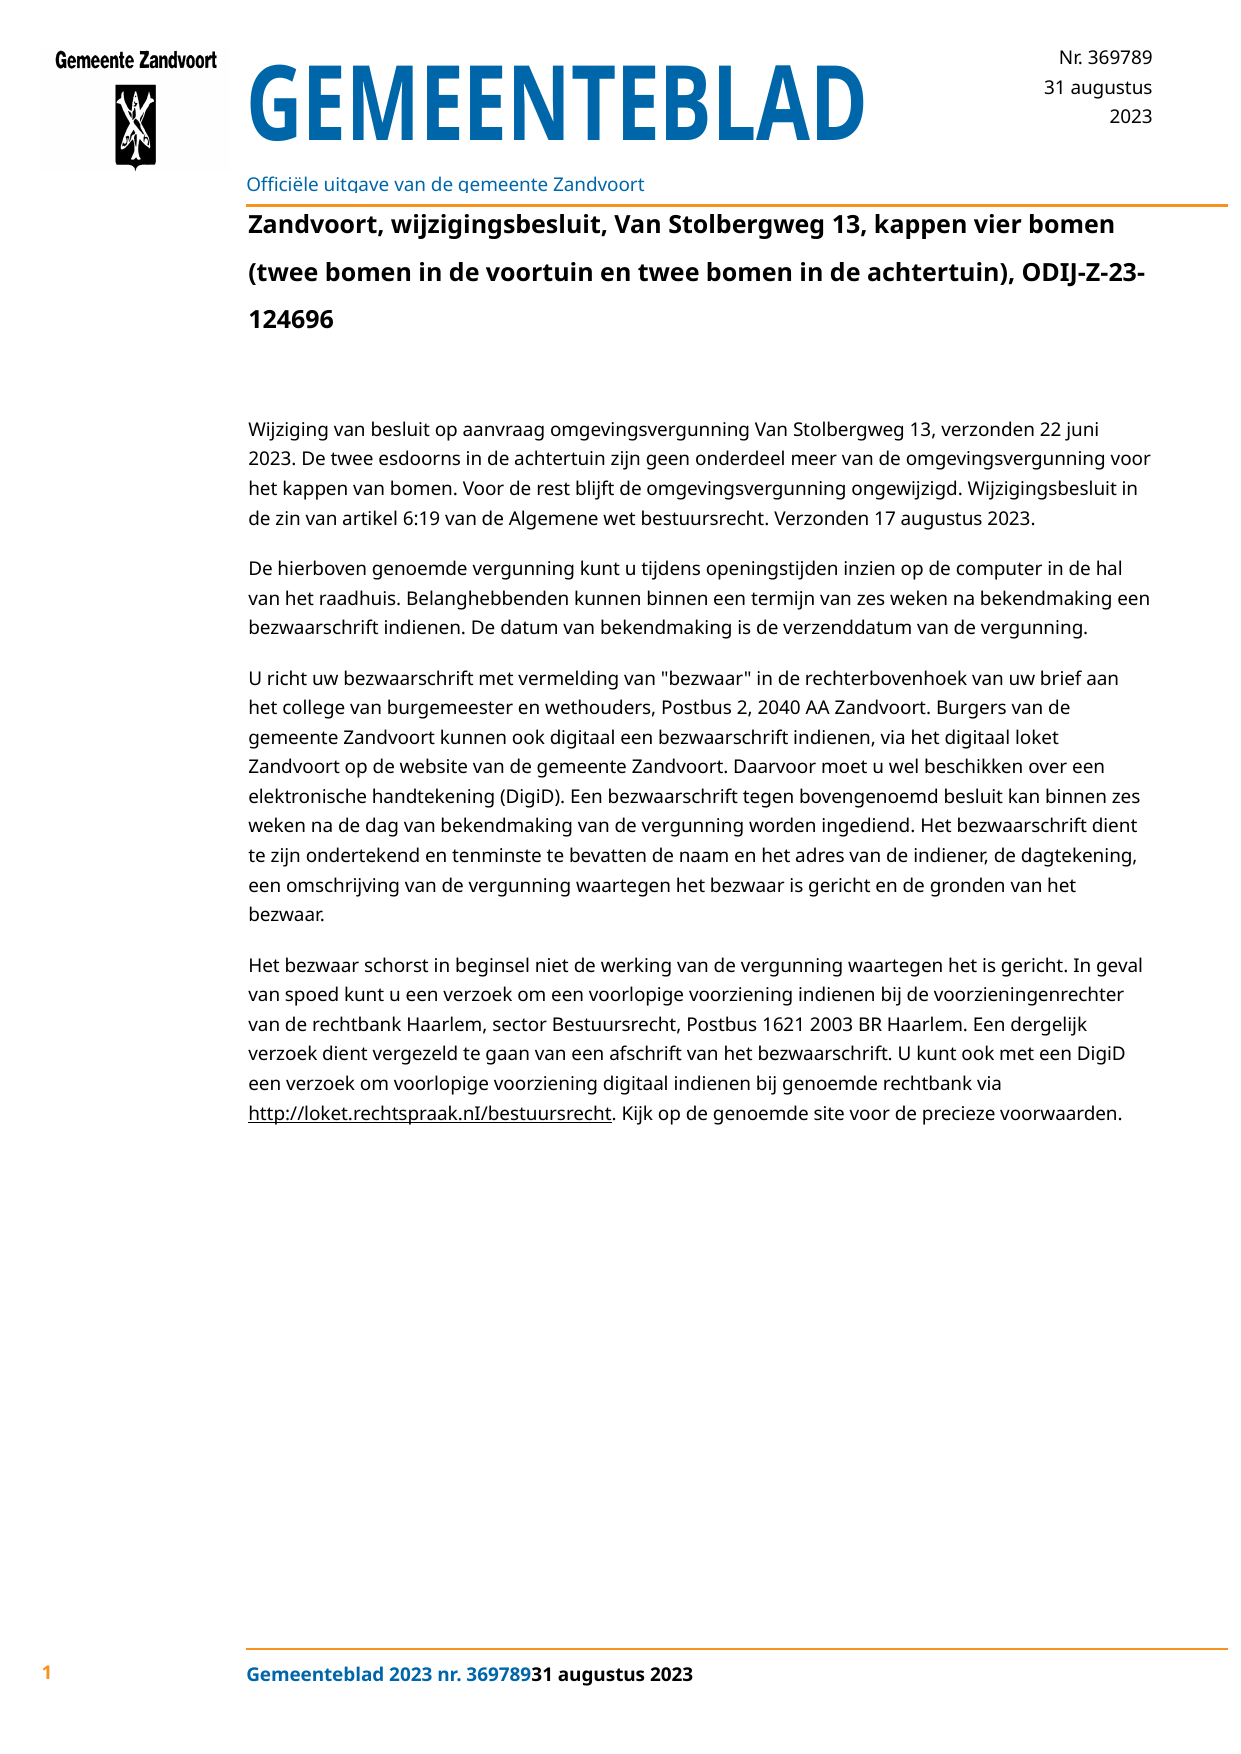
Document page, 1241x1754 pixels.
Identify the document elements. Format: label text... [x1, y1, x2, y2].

text Wijziging van besluit op aanvraag omgevingsvergunning Van Stolbergweg 13, verzonden 22 juni 2023. De twee esdoorns in de achtertuin zijn geen onderdeel meer van de omgevingsvergunning voor het kappen van bomen. Voor de rest blijft de omgevingsvergunning ongewijzigd. Wijzigingsbesluit in de zin van artikel 6:19 van de Algemene wet bestuursrecht. Verzonden 17 augustus 2023. [248, 416, 1152, 530]
text De hierboven genoemde vergunning kunt u tijdens openingstijden inzien op de computer in de hal van het raadhuis. Belanghebbenden kunnen binnen een termijn van zes weken na bekendmaking een bezwaarschrift indienen. De datum van bekendmaking is de verzenddatum van de vergunning. [248, 555, 1152, 640]
text U richt uw bezwaarschrift met vermelding van "bezwaar" in de rechterbovenhoek van uw brief aan het college van burgemeester en wethouders, Postbus 2, 2040 AA Zandvoort. Burgers van de gemeente Zandvoort kunnen ook digitaal een bezwaarschrift indienen, via het digitaal loket Zandvoort op de website van de gemeente Zandvoort. Daarvoor moet u wel beschikken over een elektronische handtekening (DigiD). Een bezwaarschrift tegen bovengenoemd besluit kan binnen zes weken na de dag van bekendmaking van de vergunning worden ingediend. Het bezwaarschrift dient te zijn ondertekend en tenminste te bevatten de naam en het adres van de indiener, de dagtekening, een omschrijving van de vergunning waartegen het bezwaar is gericht en de gronden van het bezwaar. [248, 665, 1152, 927]
text Het bezwaar schorst in beginsel niet de werking van de vergunning waartegen het is gericht. In geval van spoed kunt u een verzoek om een voorlopige voorziening indienen bij de voorzieningenrechter van de rechtbank Haarlem, sector Bestuursrecht, Postbus 1621 2003 BR Haarlem. Een dergelijk verzoek dient vergezeld te gaan van een afschrift van het bezwaarschrift. U kunt ook met een DigiD een verzoek om voorlopige voorziening digitaal indienen bij genoemde rechtbank via http://loket.rechtspraak.nI/bestuursrecht. Kijk op de genoemde site voor de precieze voorwaarden. [248, 952, 1152, 1125]
text Zandvoort, wijzigingsbesluit, Van Stolbergweg 13, kappen vier bomen (twee bomen in de voortuin en twee bomen in de achtertuin), ODIJ-Z-23-124696 [248, 207, 1152, 336]
picture [41, 47, 231, 172]
